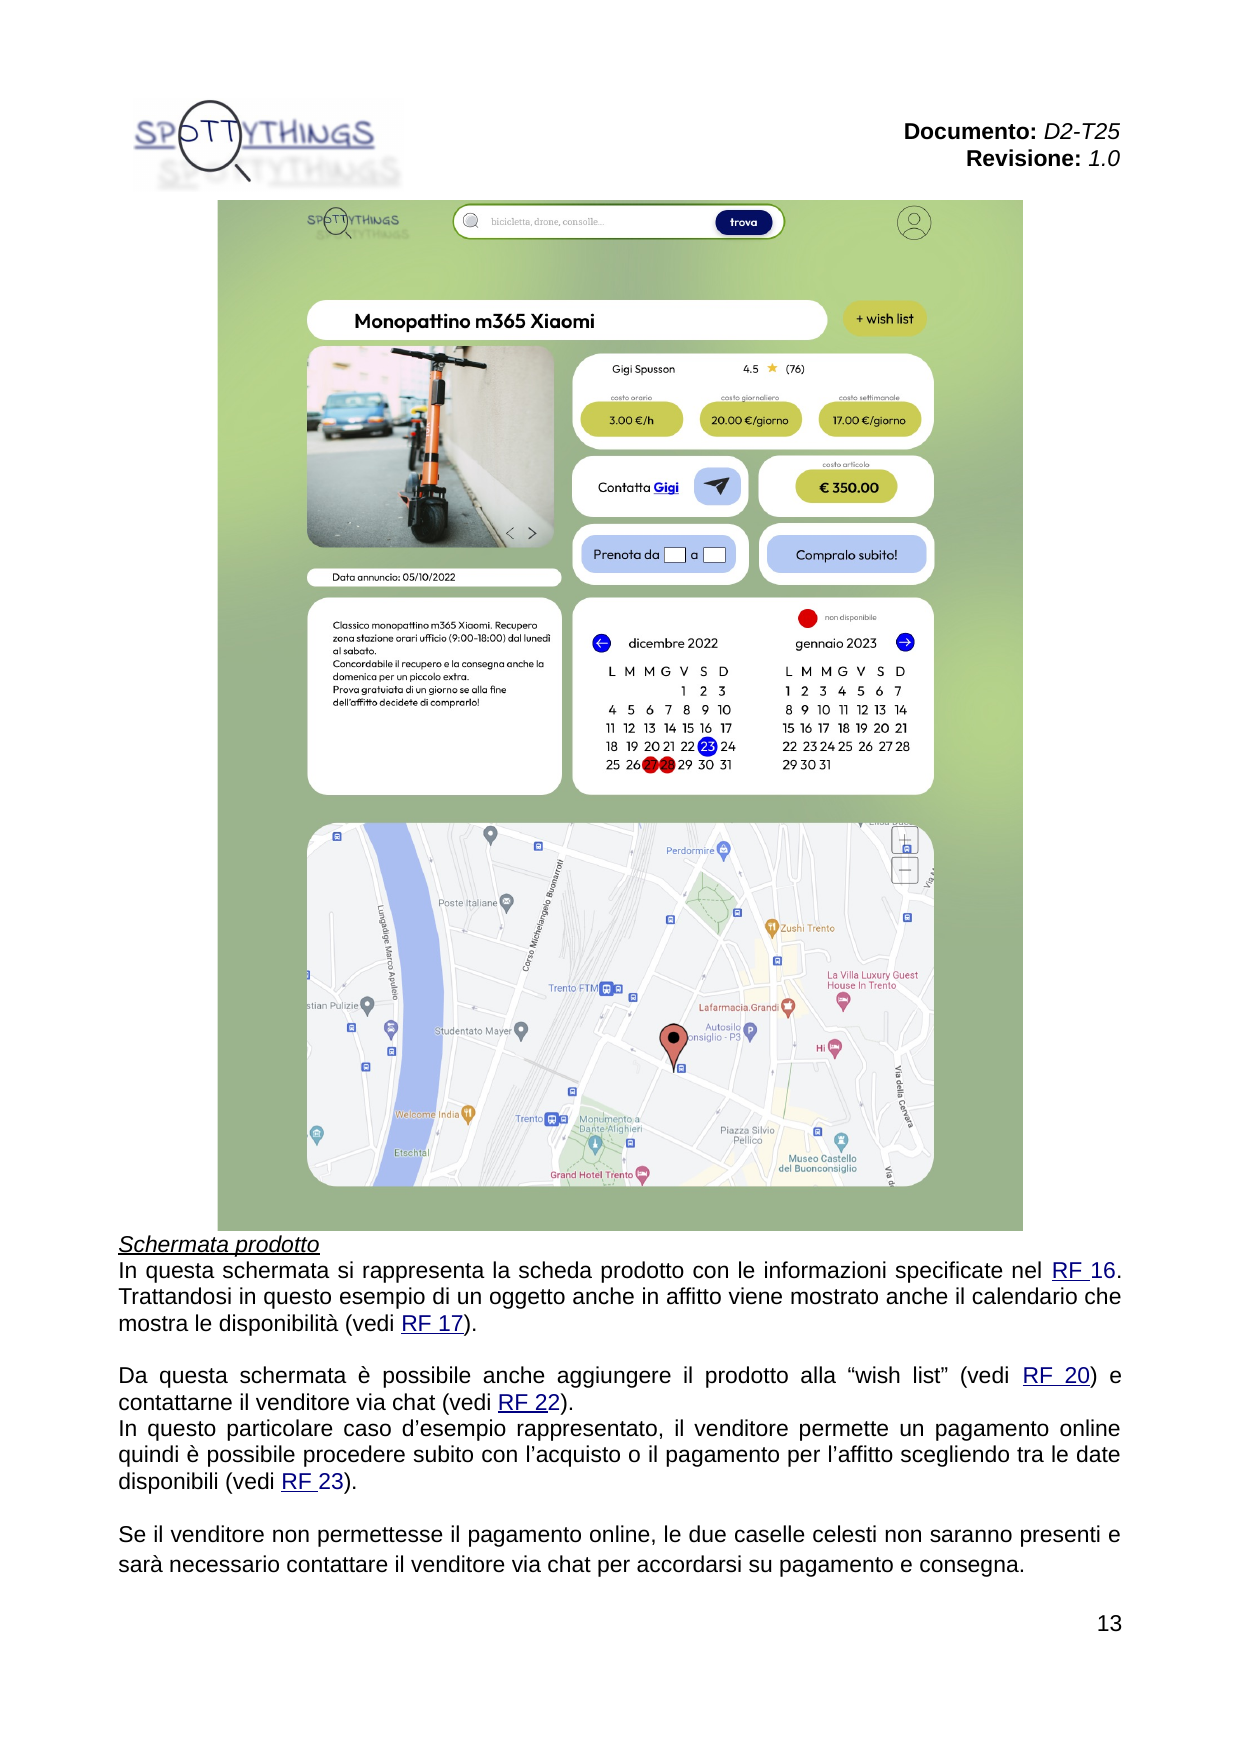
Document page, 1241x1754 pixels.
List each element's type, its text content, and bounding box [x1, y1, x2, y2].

text In questa schermata si rappresenta la scheda prodotto con le informazioni specificate nel RF 16. Trattandosi in questo esempio di un oggetto anche in affitto viene mostrato anche il calendario che mostra le disponibilità (vedi RF 17). [118, 1257, 1122, 1336]
text Da questa schermata è possibile anche aggiungere il prodotto alla “wish list” (vedi RF 20) e contattarne il venditore via chat (vedi RF 22). [118, 1362, 1122, 1415]
picture [217, 200, 1023, 1231]
text Se il venditore non permettesse il pagamento online, le due caselle celesti non saranno presenti e sarà necessario contattare il venditore via chat per accordarsi su pagamento e consegna. [118, 1521, 1122, 1577]
text Schermata prodotto [118, 1231, 1122, 1257]
text In questo particolare caso d’esempio rappresentato, il venditore permette un pagamento online quindi è possibile procedere subito con l’acquisto o il pagamento per l’affitto scegliendo tra le date disponibili (vedi RF 23). [118, 1415, 1122, 1494]
picture [133, 98, 404, 192]
